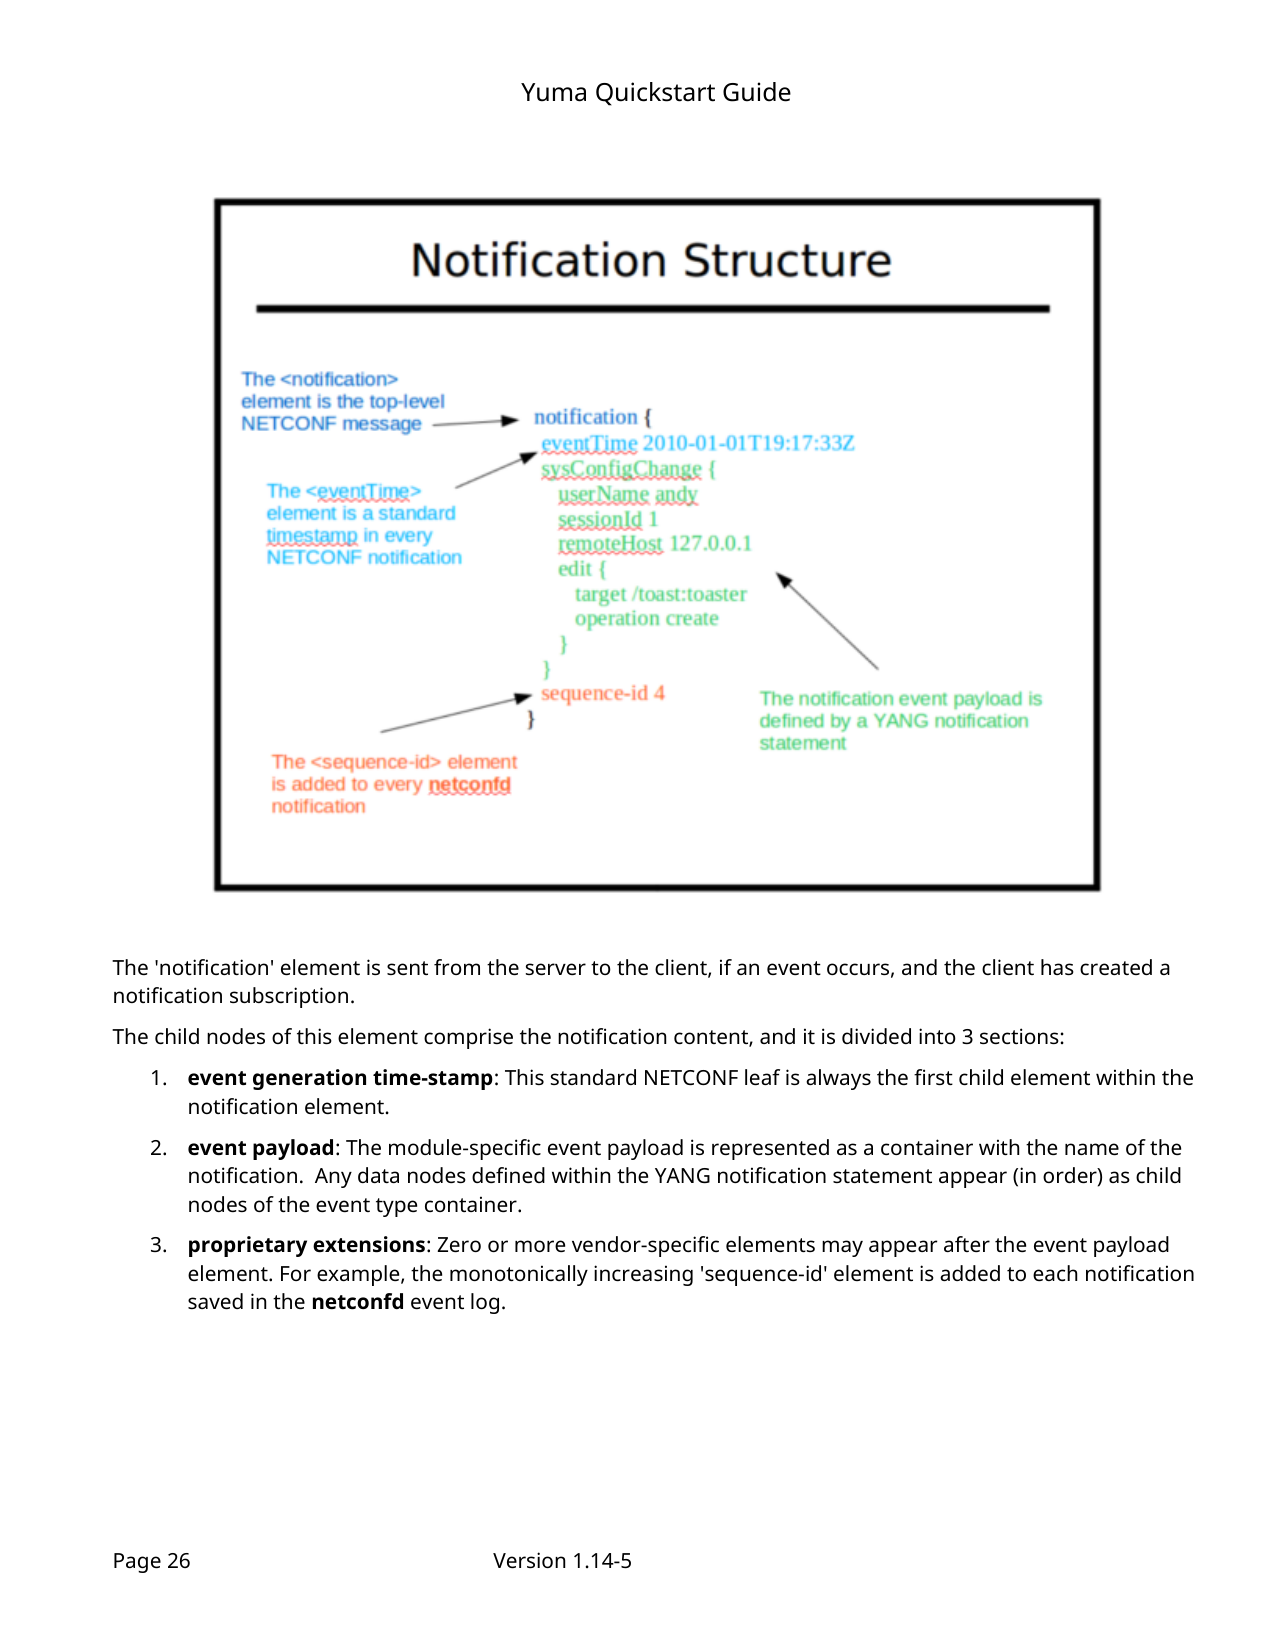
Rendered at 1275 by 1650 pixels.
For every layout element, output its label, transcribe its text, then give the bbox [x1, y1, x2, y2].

text The 'notification' element is sent from the server to the client, if an event occurs, and the client has created a notification subscription. [112, 953, 1200, 1010]
list proprietary extensions: Zero or more vendor-specific elements may appear after the event payload element. For example, the monotonically increasing 'sequence-id' element is added to each notification saved in the netconfd event log. [150, 1231, 1200, 1316]
picture [188, 179, 1125, 913]
list event payload: The module-specific event payload is represented as a container with the name of the notification. Any data nodes defined within the YANG notification statement appear (in order) as child nodes of the event type container. [150, 1133, 1200, 1218]
text The child nodes of this element comprise the notification content, and it is divided into 3 sections: [112, 1022, 1200, 1051]
list event generation time-stamp: This standard NETCONF leaf is always the first child element within the notification element. [150, 1063, 1200, 1120]
